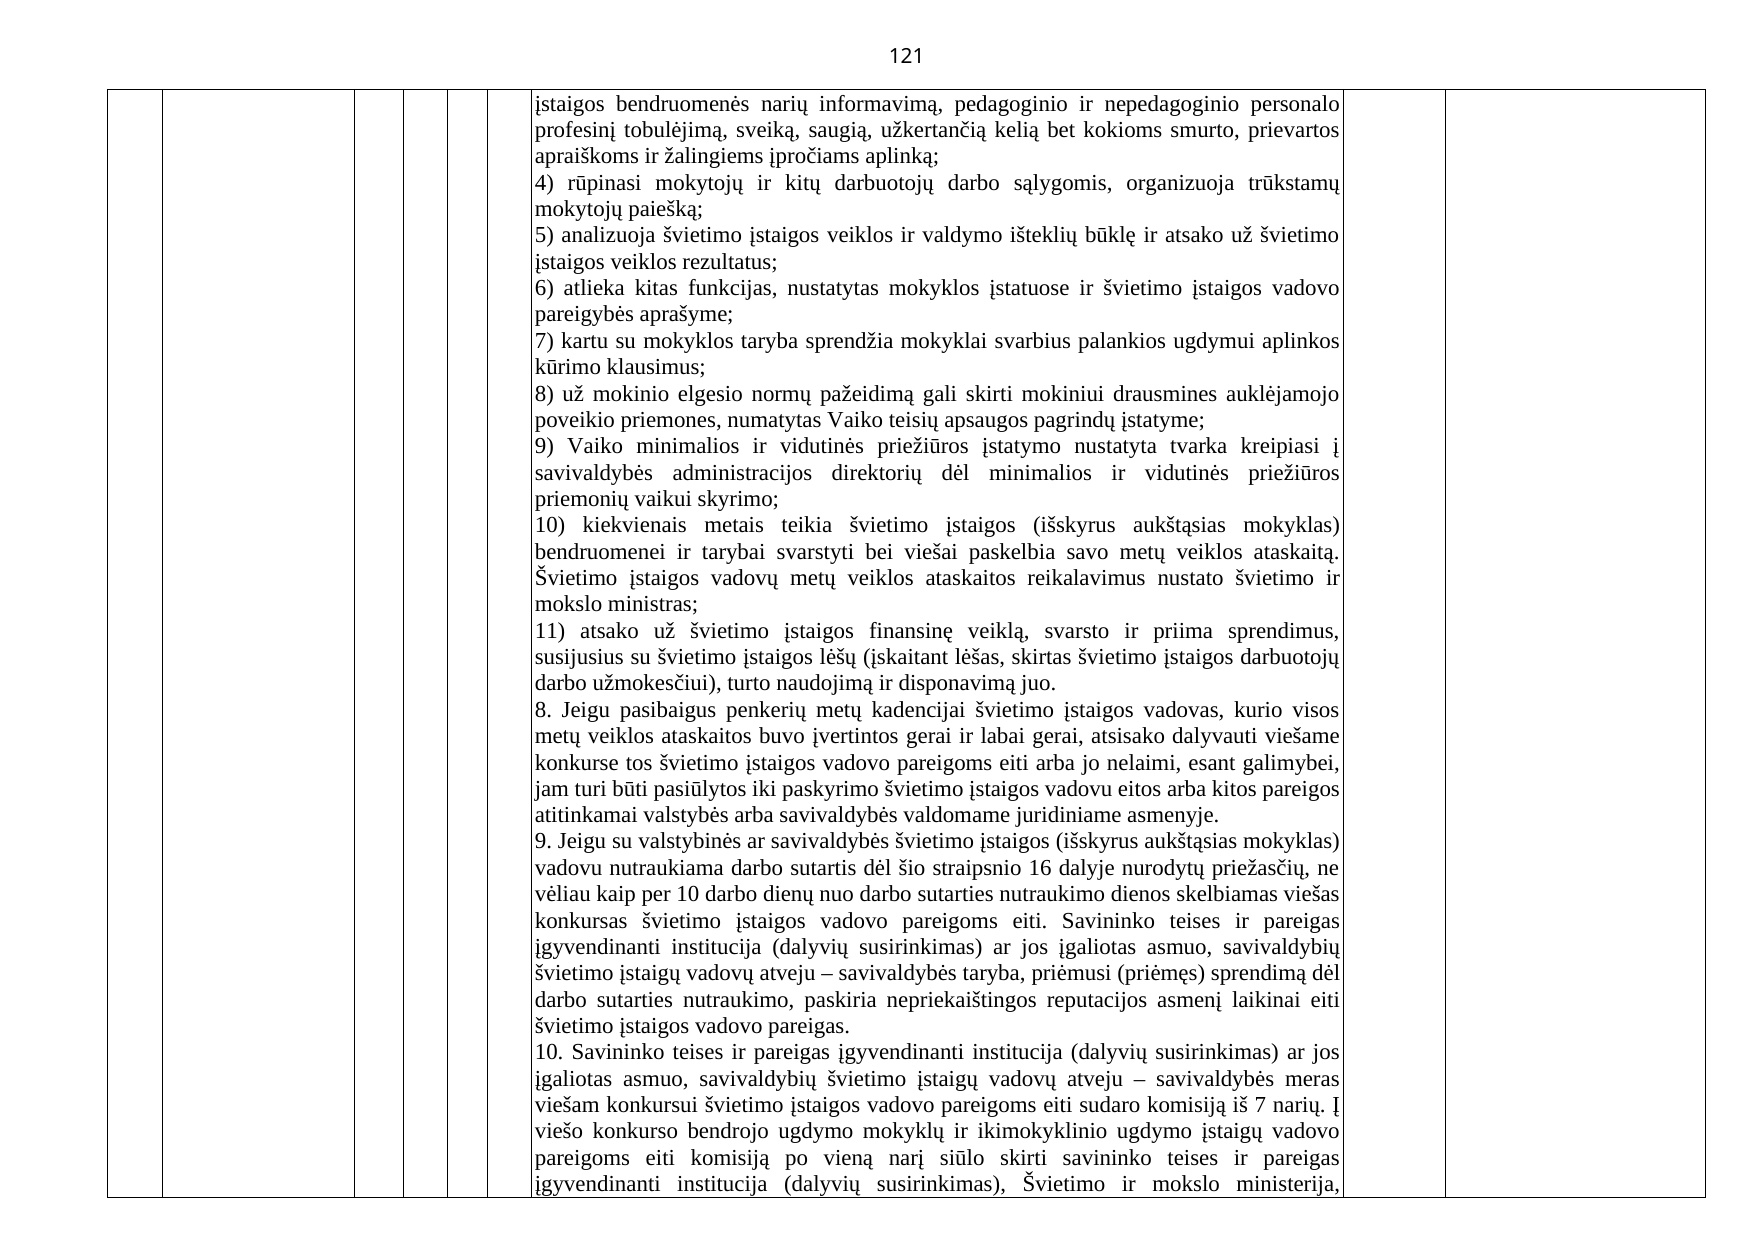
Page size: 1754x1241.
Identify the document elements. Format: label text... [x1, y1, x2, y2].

table_cell [404, 90, 447, 1197]
table_cell [163, 90, 354, 1197]
table_cell [355, 90, 403, 1197]
table_cell [488, 90, 531, 1197]
table_cell [1446, 90, 1705, 1197]
table_cell [1344, 90, 1445, 1197]
table_cell [448, 90, 487, 1197]
table_cell įstaigos bendruomenės narių informavimą, pedagoginio ir nepedagoginio personalo profesinį tobulėjimą, sveiką, saugią, užkertančią kelią bet kokioms smurto, prievartos apraiškoms ir žalingiems įpročiams aplinką; 4) rūpinasi mokytojų ir kitų darbuotojų darbo sąlygomis, organizuoja trūkstamų mokytojų paiešką; 5) analizuoja švietimo įstaigos veiklos ir valdymo išteklių būklę ir atsako už švietimo įstaigos veiklos rezultatus; 6) atlieka kitas funkcijas, nustatytas mokyklos įstatuose ir švietimo įstaigos vadovo pareigybės aprašyme; 7) kartu su mokyklos taryba sprendžia mokyklai svarbius palankios ugdymui aplinkos kūrimo klausimus; 8) už mokinio elgesio normų pažeidimą gali skirti mokiniui drausmines auklėjamojo poveikio priemones, numatytas Vaiko teisių apsaugos pagrindų įstatyme; 9) Vaiko minimalios ir vidutinės priežiūros įstatymo nustatyta tvarka kreipiasi į savivaldybės administracijos direktorių dėl minimalios ir vidutinės priežiūros priemonių vaikui skyrimo; 10) kiekvienais metais teikia švietimo įstaigos (išskyrus aukštąsias mokyklas) bendruomenei ir tarybai svarstyti bei viešai paskelbia savo metų veiklos ataskaitą. Švietimo įstaigos vadovų metų veiklos ataskaitos reikalavimus nustato švietimo ir mokslo ministras; 11) atsako už švietimo įstaigos finansinę veiklą, svarsto ir priima sprendimus, susijusius su švietimo įstaigos lėšų (įskaitant lėšas, skirtas švietimo įstaigos darbuotojų darbo užmokesčiui), turto naudojimą ir disponavimą juo. 8. Jeigu pasibaigus penkerių metų kadencijai švietimo įstaigos vadovas, kurio visos metų veiklos ataskaitos buvo įvertintos gerai ir labai gerai, atsisako dalyvauti viešame konkurse tos švietimo įstaigos vadovo pareigoms eiti arba jo nelaimi, esant galimybei, jam turi būti pasiūlytos iki paskyrimo švietimo įstaigos vadovu eitos arba kitos pareigos atitinkamai valstybės arba savivaldybės valdomame juridiniame asmenyje. 9. Jeigu su valstybinės ar savivaldybės švietimo įstaigos (išskyrus aukštąsias mokyklas) vadovu nutraukiama darbo sutartis dėl šio straipsnio 16 dalyje nurodytų priežasčių, ne vėliau kaip per 10 darbo dienų nuo darbo sutarties nutraukimo dienos skelbiamas viešas konkursas švietimo įstaigos vadovo pareigoms eiti. Savininko teises ir pareigas įgyvendinanti institucija (dalyvių susirinkimas) ar jos įgaliotas asmuo, savivaldybių švietimo įstaigų vadovų atveju – savivaldybės taryba, priėmusi (priėmęs) sprendimą dėl darbo sutarties nutraukimo, paskiria nepriekaištingos reputacijos asmenį laikinai eiti švietimo įstaigos vadovo pareigas. 10. Savininko teises ir pareigas įgyvendinanti institucija (dalyvių susirinkimas) ar jos įgaliotas asmuo, savivaldybių švietimo įstaigų vadovų atveju – savivaldybės meras viešam konkursui švietimo įstaigos vadovo pareigoms eiti sudaro komisiją iš 7 narių. Į viešo konkurso bendrojo ugdymo mokyklų ir ikimokyklinio ugdymo įstaigų vadovo pareigoms eiti komisiją po vieną narį siūlo skirti savininko teises ir pareigas įgyvendinanti institucija (dalyvių susirinkimas), Švietimo ir mokslo ministerija, [532, 90, 1343, 1197]
table_cell [108, 90, 162, 1197]
